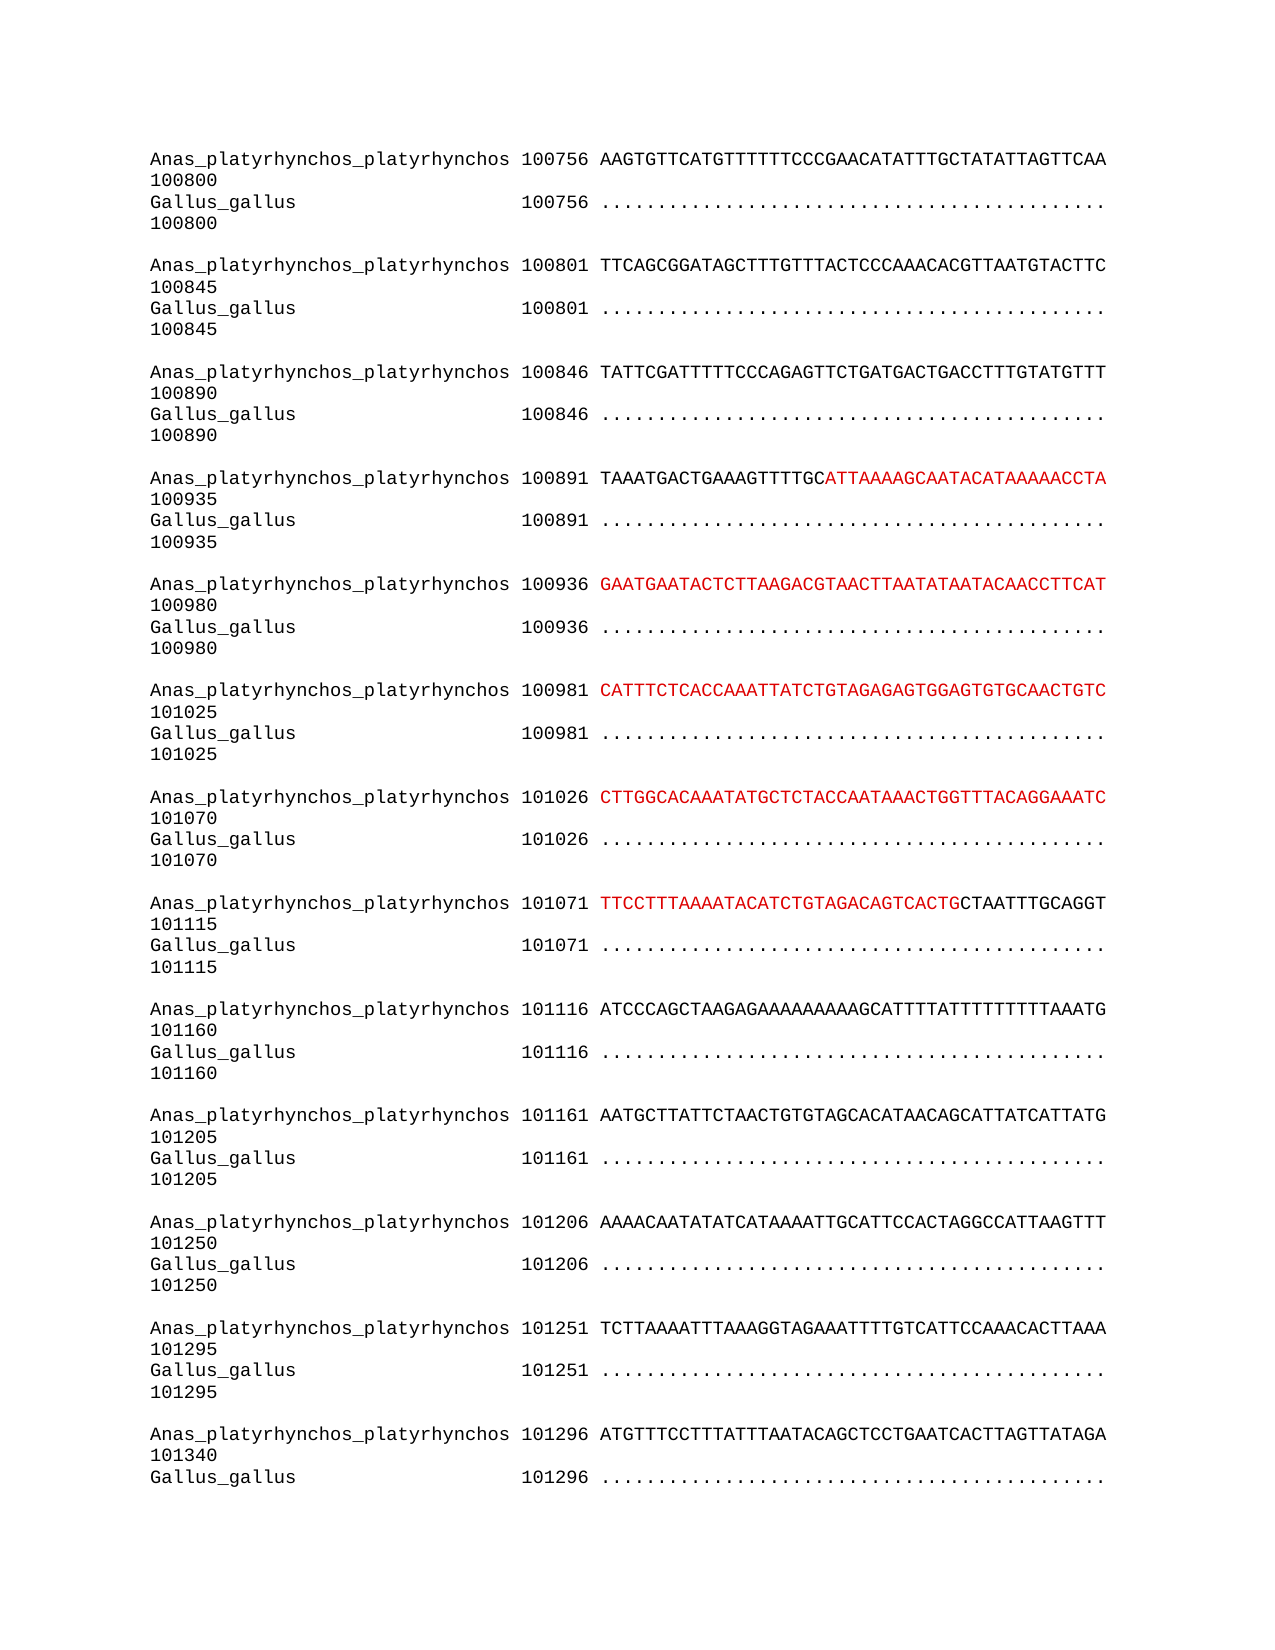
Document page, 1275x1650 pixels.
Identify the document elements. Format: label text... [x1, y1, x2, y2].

text Gallus_gallus 100846 ............................................. 100890 [150, 405, 1125, 447]
text Gallus_gallus 101116 ............................................. 101160 [150, 1042, 1125, 1085]
text Anas_platyrhynchos_platyrhynchos 101296 ATGTTTCCTTTATTTAATACAGCTCCTGAATCACTTAGTTATAGA 101340 [150, 1425, 1125, 1467]
text Anas_platyrhynchos_platyrhynchos 101161 AATGCTTATTCTAACTGTGTAGCACATAACAGCATTATCATTATG 101205 [150, 1106, 1125, 1149]
text Gallus_gallus 101026 ............................................. 101070 [150, 830, 1125, 872]
text Anas_platyrhynchos_platyrhynchos 100756 AAGTGTTCATGTTTTTTCCCGAACATATTTGCTATATTAGTTCAA 100800 [150, 150, 1125, 192]
text Anas_platyrhynchos_platyrhynchos 101251 TCTTAAAATTTAAAGGTAGAAATTTTGTCATTCCAAACACTTAAA 101295 [150, 1319, 1125, 1361]
text Anas_platyrhynchos_platyrhynchos 100846 TATTCGATTTTTCCCAGAGTTCTGATGACTGACCTTTGTATGTTT 100890 [150, 362, 1125, 405]
text Anas_platyrhynchos_platyrhynchos 100981 CATTTCTCACCAAATTATCTGTAGAGAGTGGAGTGTGCAACTGTC 101025 [150, 681, 1125, 724]
text Anas_platyrhynchos_platyrhynchos 101026 CTTGGCACAAATATGCTCTACCAATAAACTGGTTTACAGGAAATC 101070 [150, 787, 1125, 830]
text Gallus_gallus 101251 ............................................. 101295 [150, 1361, 1125, 1404]
text Anas_platyrhynchos_platyrhynchos 100936 GAATGAATACTCTTAAGACGTAACTTAATATAATACAACCTTCAT 100980 [150, 575, 1125, 617]
text Gallus_gallus 101296 ............................................. [150, 1467, 1125, 1489]
text Gallus_gallus 100981 ............................................. 101025 [150, 724, 1125, 766]
text Gallus_gallus 100936 ............................................. 100980 [150, 617, 1125, 660]
text Gallus_gallus 100756 ............................................. 100800 [150, 192, 1125, 235]
text Anas_platyrhynchos_platyrhynchos 101206 AAAACAATATATCATAAAATTGCATTCCACTAGGCCATTAAGTTT 101250 [150, 1212, 1125, 1255]
text Anas_platyrhynchos_platyrhynchos 100801 TTCAGCGGATAGCTTTGTTTACTCCCAAACACGTTAATGTACTTC 100845 [150, 256, 1125, 299]
text Anas_platyrhynchos_platyrhynchos 100891 TAAATGACTGAAAGTTTTGCATTAAAAGCAATACATAAAAACCTA 100935 [150, 469, 1125, 511]
text Anas_platyrhynchos_platyrhynchos 101116 ATCCCAGCTAAGAGAAAAAAAAAGCATTTTATTTTTTTTTAAATG 101160 [150, 1000, 1125, 1042]
text Gallus_gallus 100891 ............................................. 100935 [150, 511, 1125, 554]
text Gallus_gallus 100801 ............................................. 100845 [150, 299, 1125, 341]
text Gallus_gallus 101161 ............................................. 101205 [150, 1149, 1125, 1191]
text Anas_platyrhynchos_platyrhynchos 101071 TTCCTTTAAAATACATCTGTAGACAGTCACTGCTAATTTGCAGGT 101115 [150, 894, 1125, 936]
text Gallus_gallus 101206 ............................................. 101250 [150, 1255, 1125, 1297]
text Gallus_gallus 101071 ............................................. 101115 [150, 936, 1125, 979]
